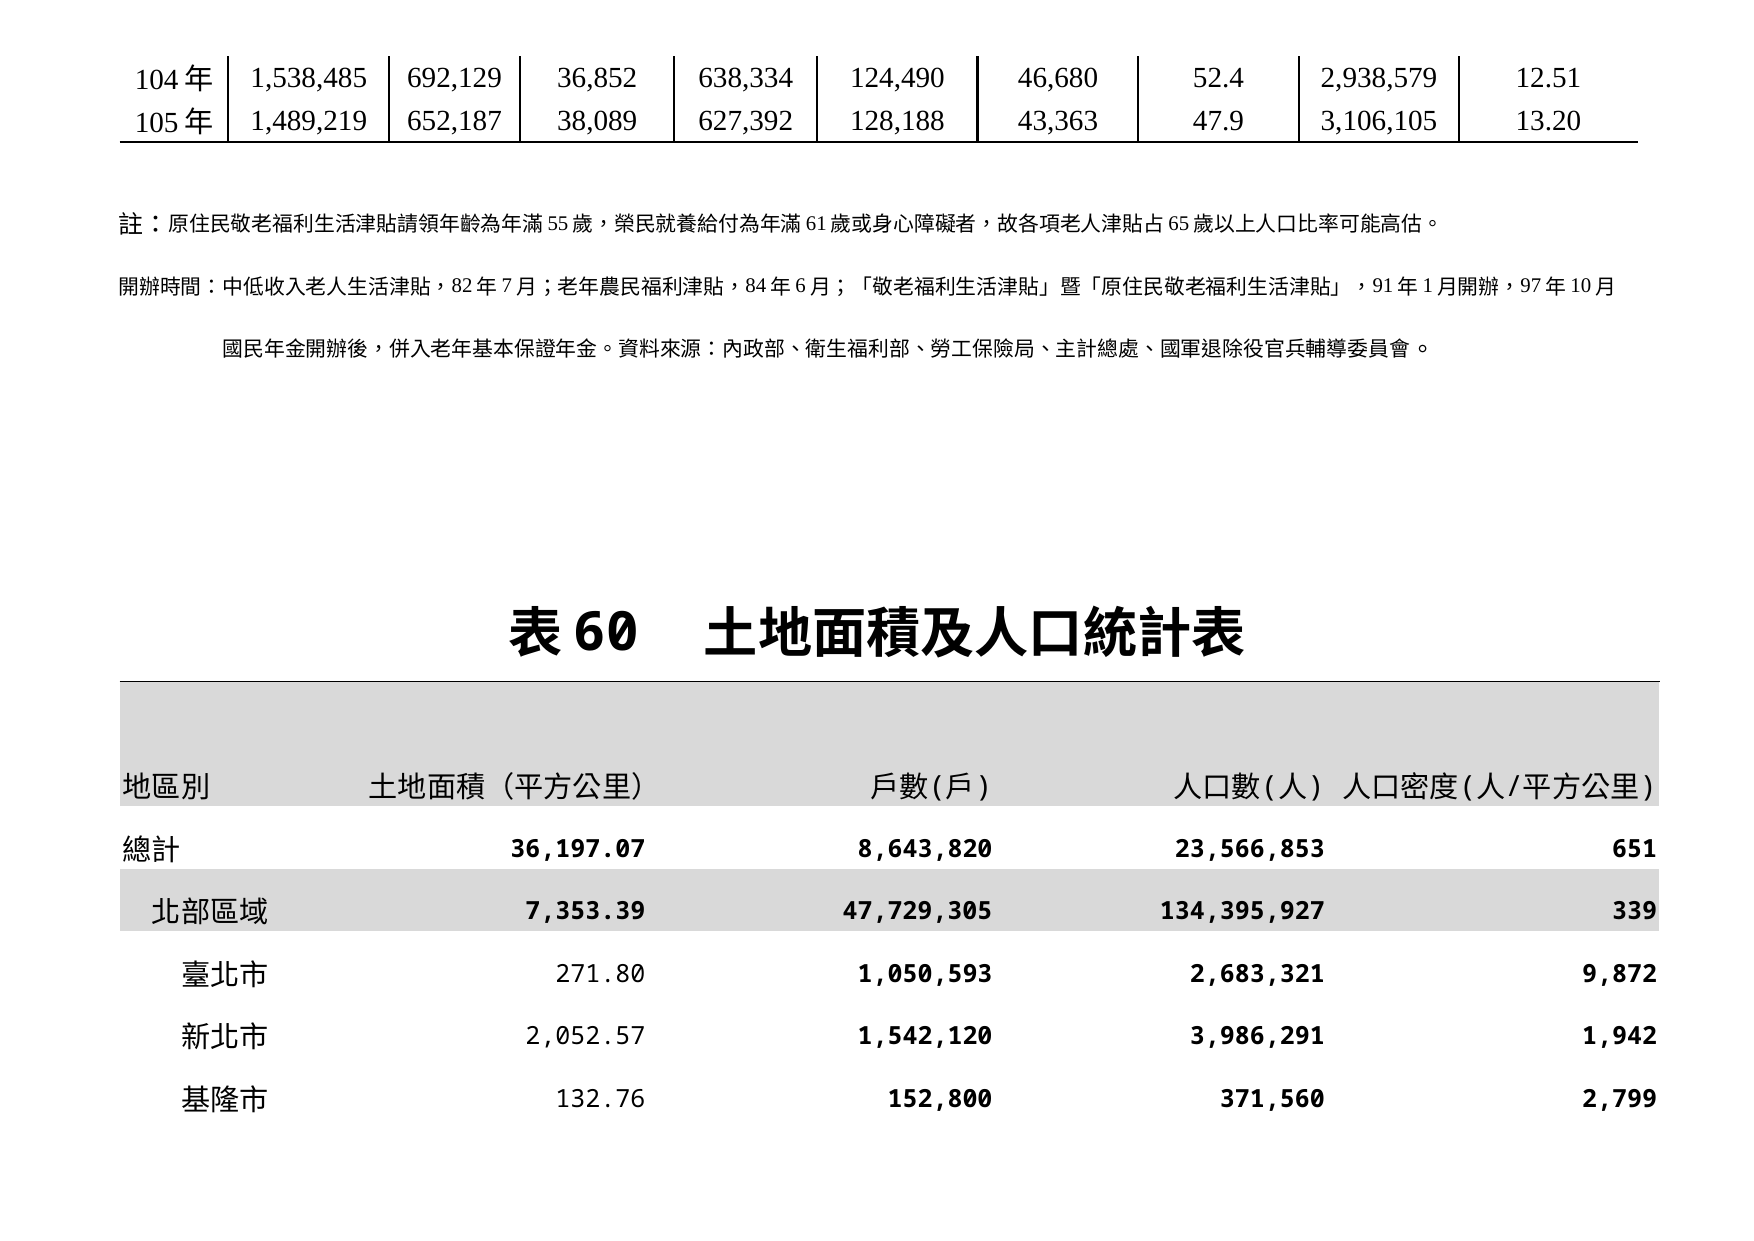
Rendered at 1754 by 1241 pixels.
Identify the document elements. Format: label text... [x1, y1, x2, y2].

table_cell 43,363 [979, 98, 1137, 141]
table_cell 總計 [120, 806, 331, 868]
table_cell 1,050,593 [663, 931, 995, 993]
table_cell 2,052.57 [331, 994, 663, 1056]
table_header 人口密度(人/平方公里) [1327, 682, 1659, 806]
text 開辦時間：中低收入老人生活津貼，82年7月；老年農民福利津貼，84年6月；「敬老福利生活津貼」暨「原住民敬老福利生活津貼」，91年1月開辦，97年10月國民年金開辦後，併入老年基本保證年金。資料來源：內政部、衛生福利部、勞工保險局、主計總處、國軍退除役官兵輔導委員會。 [118, 243, 1636, 368]
table_cell 1,538,485 [229, 56, 388, 98]
table_cell 2,799 [1327, 1056, 1659, 1118]
table_cell 13.20 [1460, 98, 1637, 141]
table_header 土地面積（平方公里） [331, 682, 663, 806]
text 註：原住民敬老福利生活津貼請領年齡為年滿55歲，榮民就養給付為年滿61歲或身心障礙者，故各項老人津貼占65歲以上人口比率可能高估。 [118, 181, 1636, 243]
table_cell 7,353.39 [331, 869, 663, 931]
table_cell 124,490 [818, 56, 976, 98]
table_cell 128,188 [818, 98, 976, 141]
table_header 人口數(人) [995, 682, 1327, 806]
table_cell 638,334 [675, 56, 816, 98]
table_cell 3,106,105 [1300, 98, 1458, 141]
table_cell 23,566,853 [995, 806, 1327, 868]
table_cell 627,392 [675, 98, 816, 141]
table_header 地區別 [120, 682, 331, 806]
table_cell 271.80 [331, 931, 663, 993]
table_cell 46,680 [979, 56, 1137, 98]
table_cell 692,129 [390, 56, 519, 98]
table_cell 36,197.07 [331, 806, 663, 868]
table_cell 152,800 [663, 1056, 995, 1118]
table_cell 134,395,927 [995, 869, 1327, 931]
table_cell 105年 [120, 98, 227, 141]
table_cell 371,560 [995, 1056, 1327, 1118]
table_cell 36,852 [521, 56, 673, 98]
table_cell 1,542,120 [663, 994, 995, 1056]
table_cell 52.4 [1139, 56, 1298, 98]
table_cell 132.76 [331, 1056, 663, 1118]
table_cell 38,089 [521, 98, 673, 141]
table_cell 臺北市 [120, 931, 331, 993]
table_cell 339 [1327, 869, 1659, 931]
table_cell 北部區域 [120, 869, 331, 931]
table_cell 47,729,305 [663, 869, 995, 931]
table_cell 47.9 [1139, 98, 1298, 141]
table_cell 651 [1327, 806, 1659, 868]
table_cell 8,643,820 [663, 806, 995, 868]
table_cell 基隆市 [120, 1056, 331, 1118]
table_cell 1,489,219 [229, 98, 388, 141]
table_cell 新北市 [120, 994, 331, 1056]
table_cell 2,683,321 [995, 931, 1327, 993]
table_cell 104年 [120, 56, 227, 98]
table_cell 9,872 [1327, 931, 1659, 993]
subtitle 表60 土地面積及人口統計表 [118, 556, 1636, 681]
table_cell 2,938,579 [1300, 56, 1458, 98]
table_header 戶數(戶) [663, 682, 995, 806]
table_cell 12.51 [1460, 56, 1637, 98]
table_cell 1,942 [1327, 994, 1659, 1056]
table_cell 3,986,291 [995, 994, 1327, 1056]
table_cell 652,187 [390, 98, 519, 141]
